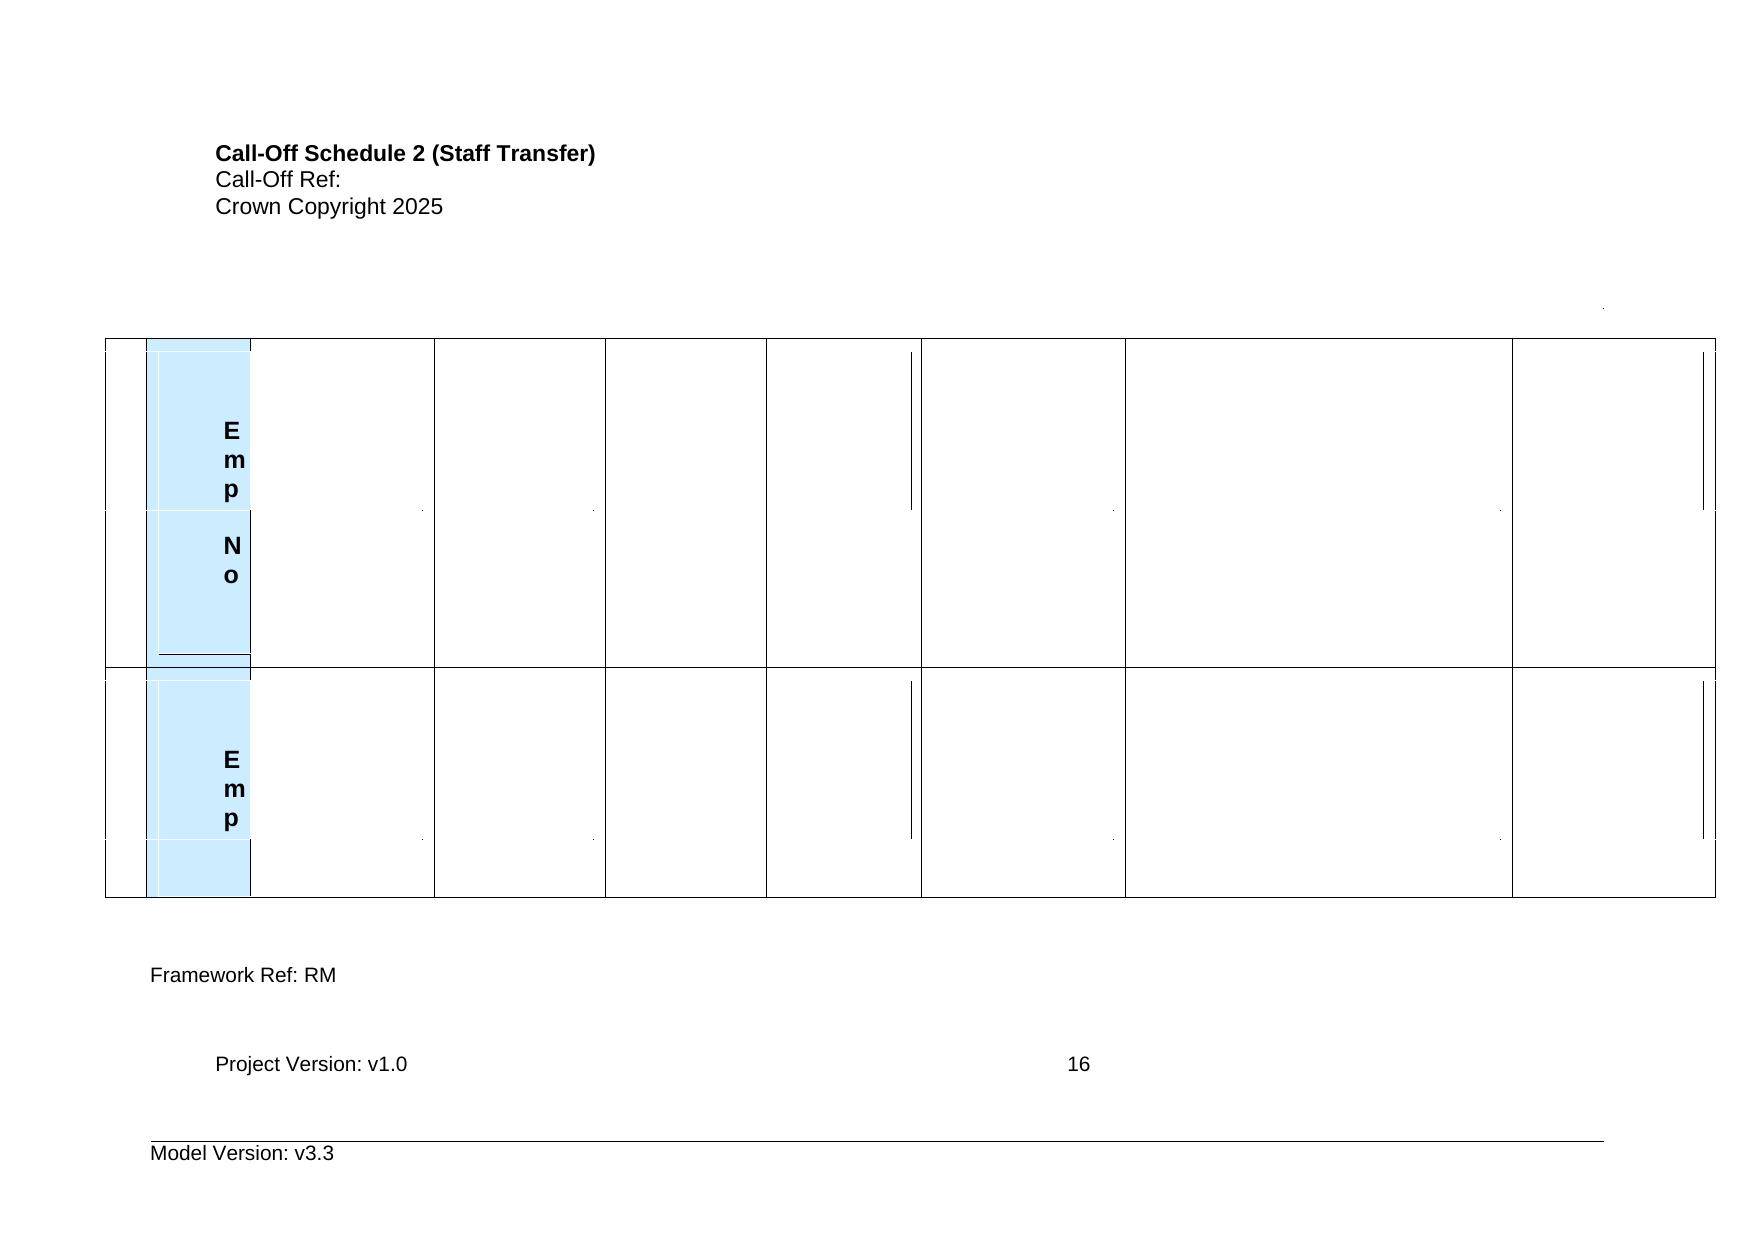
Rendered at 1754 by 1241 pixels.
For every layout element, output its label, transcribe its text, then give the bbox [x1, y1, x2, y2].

table_cell [1513, 339, 1715, 667]
table_cell [106, 668, 146, 680]
table_cell [106, 511, 146, 667]
table_cell [1716, 352, 1730, 510]
table_cell [606, 339, 766, 667]
table_cell [1716, 667, 1730, 680]
table_cell [147, 840, 158, 897]
table_cell [1526, 352, 1662, 510]
table_cell [147, 681, 158, 839]
table_cell [291, 681, 422, 839]
table_cell [922, 668, 1125, 897]
table_cell [1716, 681, 1730, 839]
table_cell [767, 668, 921, 897]
table_cell [1663, 352, 1702, 510]
table_cell [251, 681, 290, 896]
table_cell [1513, 668, 1715, 897]
table_cell [251, 339, 434, 667]
table_cell [147, 339, 250, 351]
table_cell [106, 352, 146, 510]
table_cell [106, 339, 146, 351]
table_cell No [147, 511, 250, 667]
table_cell Emp [159, 681, 250, 839]
table_cell Emp [159, 352, 250, 510]
table_cell [1663, 681, 1702, 839]
table_cell [251, 668, 434, 897]
table_cell [1716, 338, 1730, 351]
table_cell [291, 352, 422, 510]
table_cell [251, 352, 290, 653]
table_cell [1526, 681, 1662, 839]
table_cell [767, 339, 921, 667]
table_cell [159, 840, 250, 896]
table_cell [106, 681, 146, 839]
table_cell [922, 339, 1125, 667]
table_cell [263, 681, 290, 839]
table_cell [147, 352, 158, 510]
table_cell [147, 668, 250, 680]
table_cell [1716, 511, 1730, 667]
table_cell [1716, 840, 1730, 897]
table_cell [1126, 668, 1512, 897]
table_cell [435, 668, 605, 897]
table_cell [1704, 681, 1715, 839]
table_cell [263, 352, 290, 510]
table_cell [1126, 339, 1512, 667]
table_cell [106, 840, 146, 897]
table_cell [1704, 352, 1715, 510]
table_cell [435, 339, 605, 667]
table_cell [606, 668, 766, 897]
